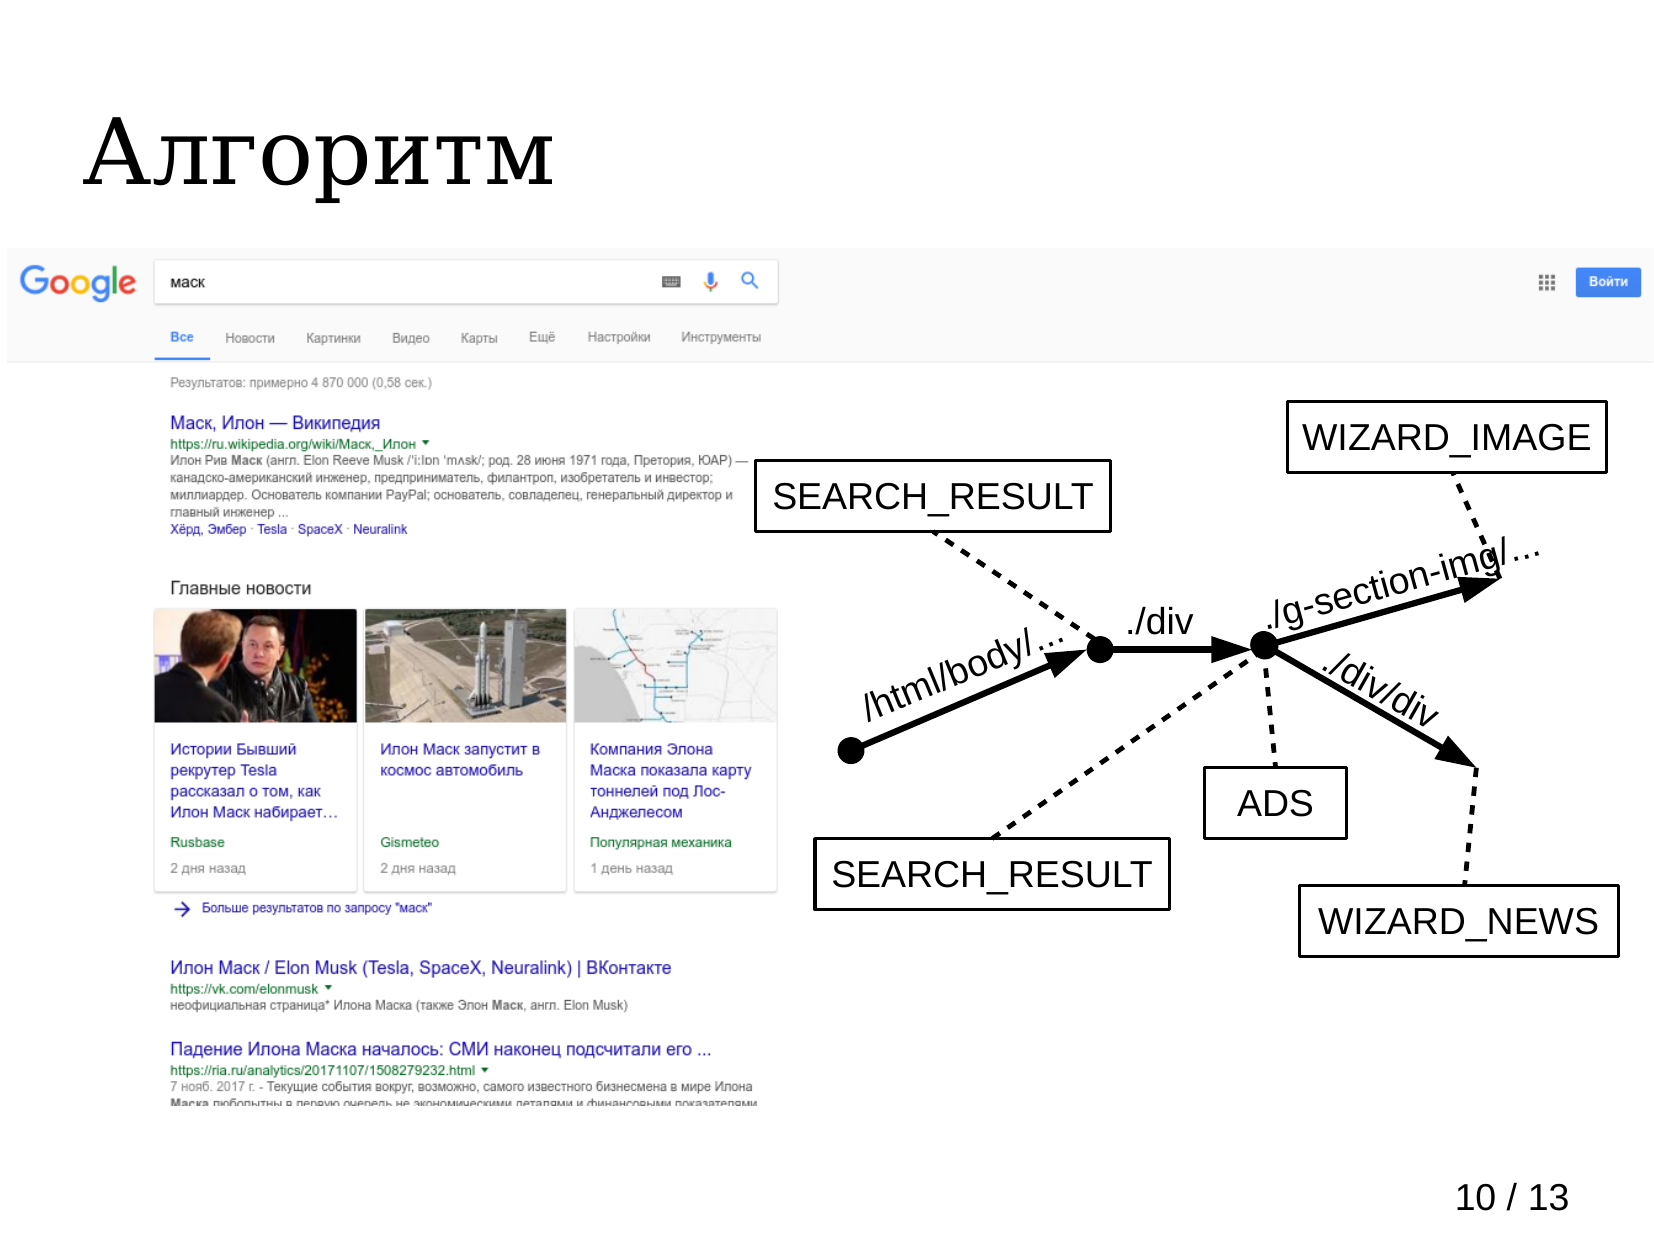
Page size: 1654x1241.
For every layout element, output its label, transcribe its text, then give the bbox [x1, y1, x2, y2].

text_box /html/body/... [838, 581, 1124, 745]
text_box ./div [1110, 592, 1229, 650]
text_box SEARCH_RESULT [755, 460, 1111, 532]
text_box <номер> / 13 [1499, 1169, 1654, 1240]
text_box SEARCH_RESULT [814, 838, 1170, 910]
text_box WIZARD_IMAGE [1287, 401, 1607, 473]
text_box ADS [1204, 767, 1347, 839]
title Алгоритм [82, 49, 1571, 257]
text_box ./div/div [1298, 625, 1512, 780]
text_box WIZARD_NEWS [1299, 885, 1619, 957]
text_box ./g-section-img/... [1240, 510, 1563, 650]
picture [7, 248, 1654, 1106]
